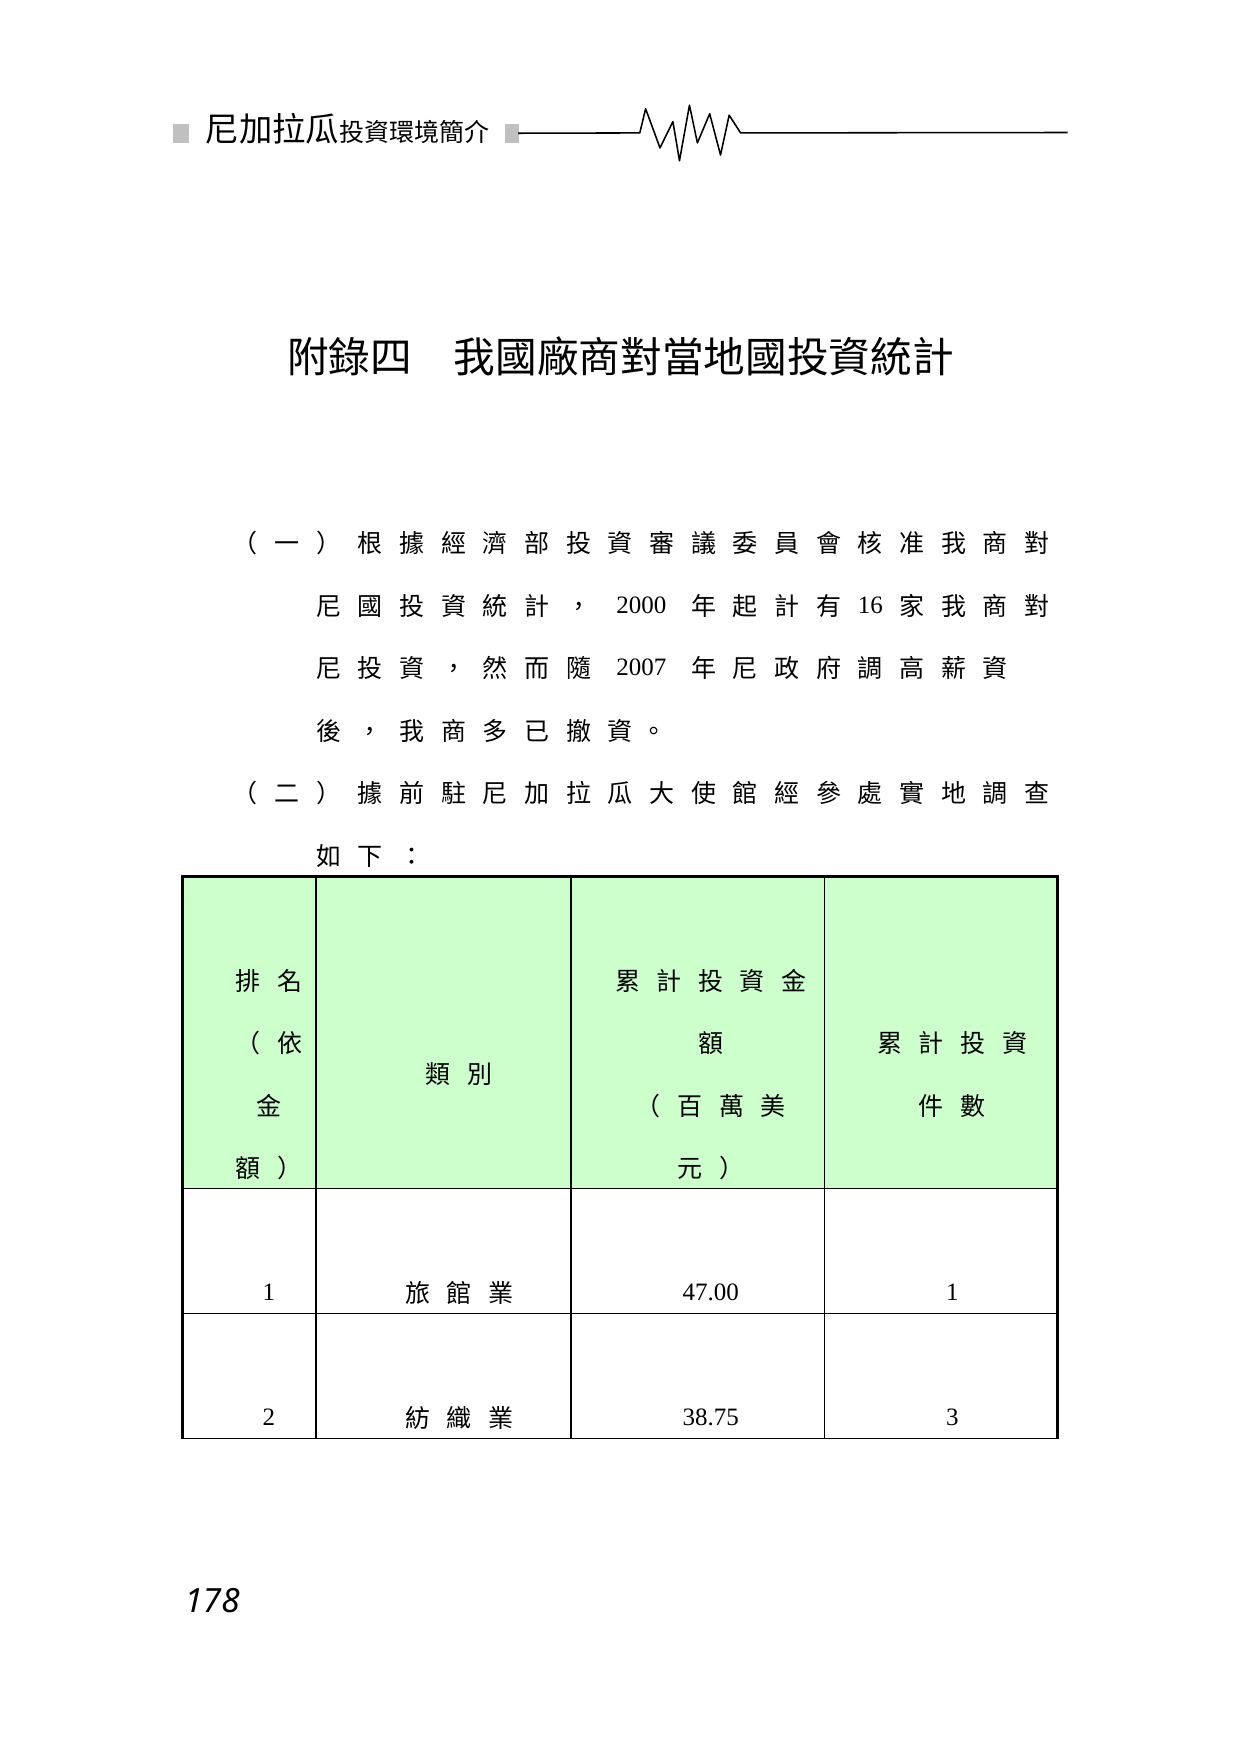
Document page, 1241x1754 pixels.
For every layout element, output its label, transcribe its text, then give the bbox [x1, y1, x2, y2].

table_header 類別 [317, 878, 570, 1188]
table_header 累計投資件數 [825, 878, 1056, 1188]
table_cell 1 [184, 1189, 315, 1313]
text （一）根據經濟部投資審議委員會核准我商對尼國投資統計，2000年起計有16家我商對尼投資，然而隨2007年尼政府調高薪資後，我商多已撤資。 [207, 500, 1058, 750]
table_cell 38.75 [572, 1314, 824, 1438]
table_cell 47.00 [572, 1189, 824, 1313]
text 附錄四 我國廠商對當地國投資統計 [183, 313, 1058, 375]
table_cell 1 [825, 1189, 1056, 1313]
table_cell 紡織業 [317, 1314, 570, 1438]
table_cell 3 [825, 1314, 1056, 1438]
table_cell 2 [184, 1314, 315, 1438]
table_cell 旅館業 [317, 1189, 570, 1313]
table_header 累計投資金額 （百萬美元） [572, 878, 824, 1188]
table_header 排名 （依金額） [184, 878, 315, 1188]
text （二）據前駐尼加拉瓜大使館經參處實地調查如下： [207, 750, 1058, 875]
